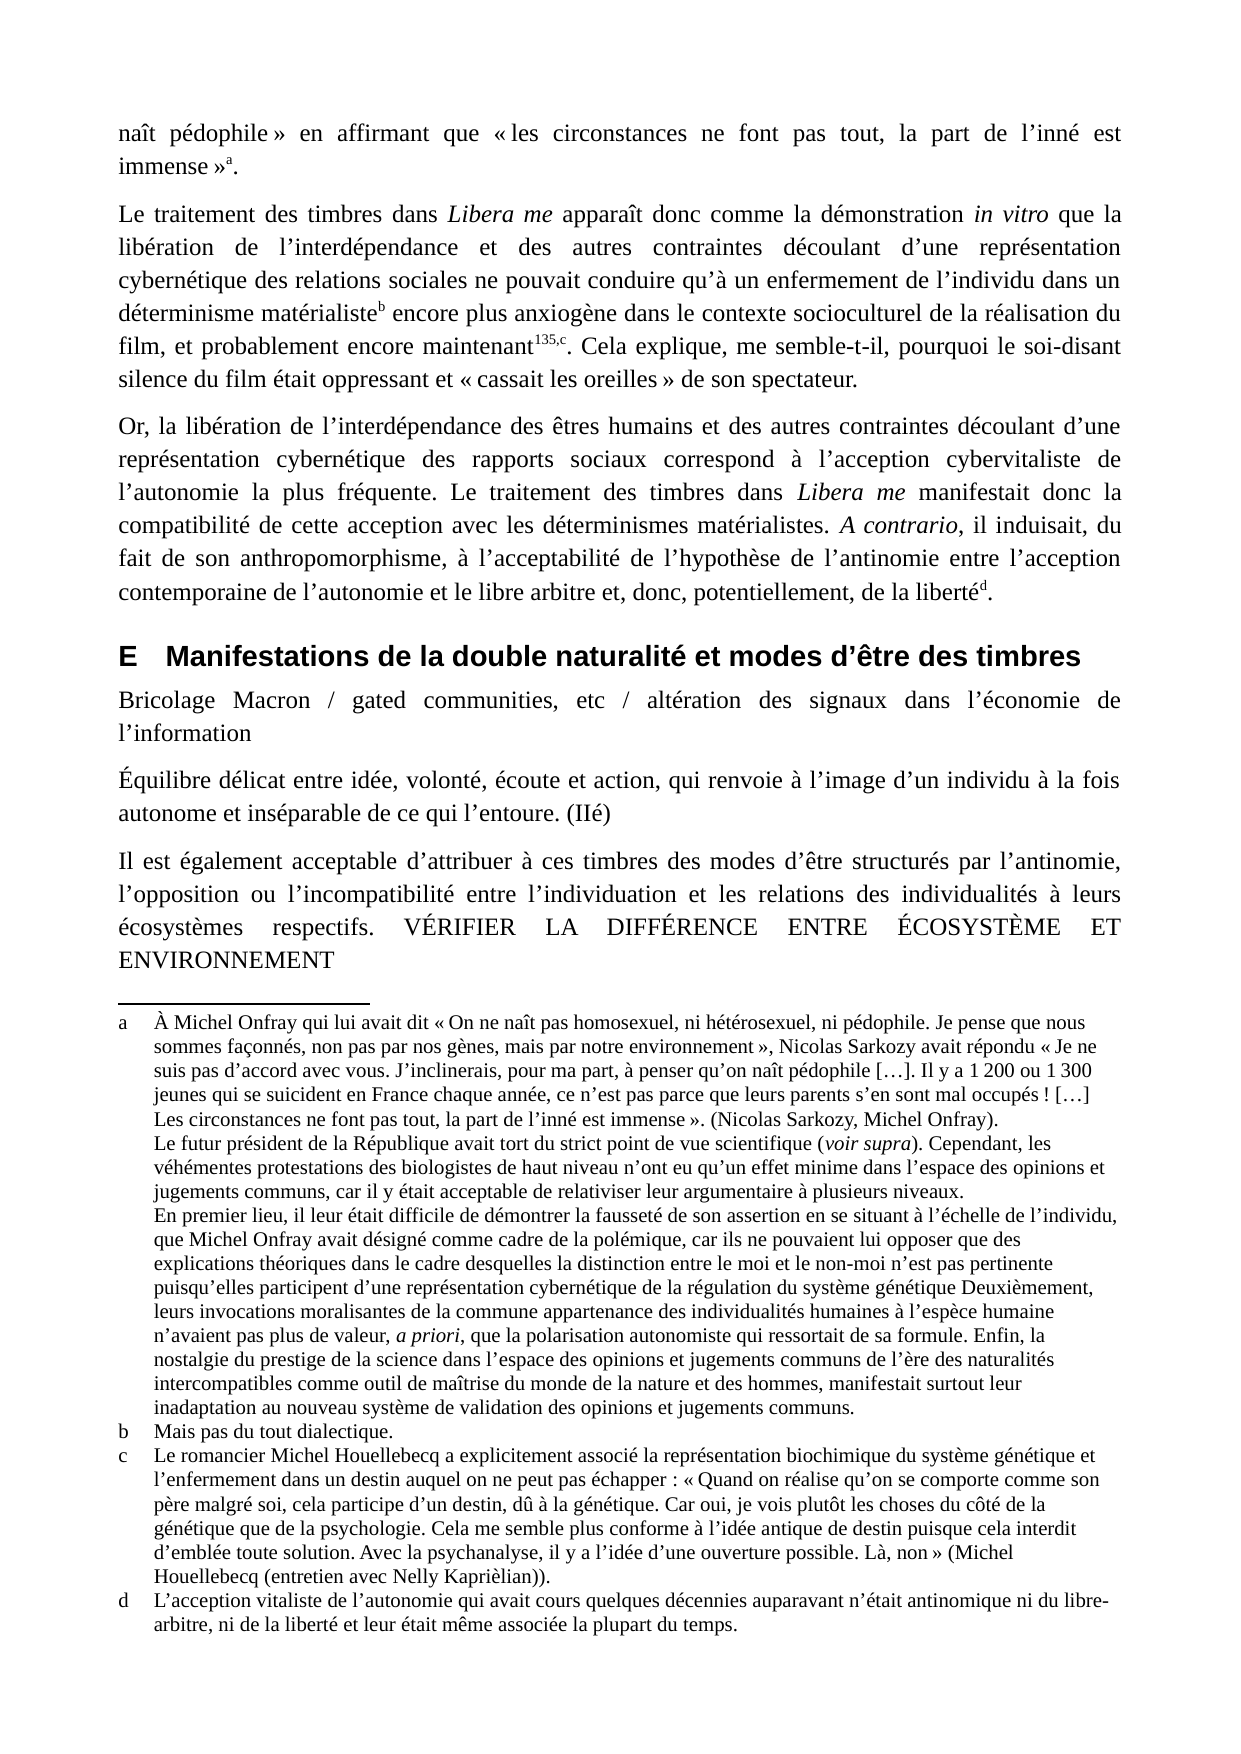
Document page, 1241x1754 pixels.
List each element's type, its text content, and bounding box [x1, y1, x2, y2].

text Le romancier Michel Houellebecq a explicitement associé la représentation biochimique du système génétique et l’enfermement dans un destin auquel on ne peut pas échapper : « Quand on réalise qu’on se comporte comme son père malgré soi, cela participe d’un destin, dû à la génétique. Car oui, je vois plutôt les choses du côté de la génétique que de la psychologie. Cela me semble plus conforme à l’idée antique de destin puisque cela interdit d’emblée toute solution. Avec la psychanalyse, il y a l’idée d’une ouverture possible. Là, non » (Michel Houellebecq (entretien avec Nelly Kaprièlian)). [118, 1443, 1122, 1588]
text naît pédophile » en affirmant que « les circonstances ne font pas tout, la part de l’inné est immense ». [118, 118, 1122, 180]
text À Michel Onfray qui lui avait dit « On ne naît pas homosexuel, ni hétérosexuel, ni pédophile. Je pense que nous sommes façonnés, non pas par nos gènes, mais par notre environnement », Nicolas Sarkozy avait répondu « Je ne suis pas d’accord avec vous. J’inclinerais, pour ma part, à penser qu’on naît pédophile […]. Il y a 1 200 ou 1 300 jeunes qui se suicident en France chaque année, ce n’est pas parce que leurs parents s’en sont mal occupés ! […] Les circonstances ne font pas tout, la part de l’inné est immense ». (Nicolas Sarkozy, Michel Onfray). Le futur président de la République avait tort du strict point de vue scientifique (voir supra). Cependant, les véhémentes protestations des biologistes de haut niveau n’ont eu qu’un effet minime dans l’espace des opinions et jugements communs, car il y était acceptable de relativiser leur argumentaire à plusieurs niveaux. En premier lieu, il leur était difficile de démontrer la fausseté de son assertion en se situant à l’échelle de l’individu, que Michel Onfray avait désigné comme cadre de la polémique, car ils ne pouvaient lui opposer que des explications théoriques dans le cadre desquelles la distinction entre le moi et le non-moi n’est pas pertinente puisqu’elles participent d’une représentation cybernétique de la régulation du système génétique Deuxièmement, leurs invocations moralisantes de la commune appartenance des individualités humaines à l’espèce humaine n’avaient pas plus de valeur, a priori, que la polarisation autonomiste qui ressortait de sa formule. Enfin, la nostalgie du prestige de la science dans l’espace des opinions et jugements communs de l’ère des naturalités intercompatibles comme outil de maîtrise du monde de la nature et des hommes, manifestait surtout leur inadaptation au nouveau système de validation des opinions et jugements communs. [118, 1010, 1122, 1419]
text L’acception vitaliste de l’autonomie qui avait cours quelques décennies auparavant n’était antinomique ni du libre-arbitre, ni de la liberté et leur était même associée la plupart du temps. [118, 1588, 1122, 1636]
text Il est également acceptable d’attribuer à ces timbres des modes d’être structurés par l’antinomie, l’opposition ou l’incompatibilité entre l’individuation et les relations des individualités à leurs écosystèmes respectifs. VÉRIFIER LA DIFFÉRENCE ENTRE ÉCOSYSTÈME ET ENVIRONNEMENT [118, 846, 1122, 974]
text Or, la libération de l’interdépendance des êtres humains et des autres contraintes découlant d’une représentation cybernétique des rapports sociaux correspond à l’acception cybervitaliste de l’autonomie la plus fréquente. Le traitement des timbres dans Libera me manifestait donc la compatibilité de cette acception avec les déterminismes matérialistes. A contrario, il induisait, du fait de son anthropomorphisme, à l’acceptabilité de l’hypothèse de l’antinomie entre l’acception contemporaine de l’autonomie et le libre arbitre et, donc, potentiellement, de la liberté. [118, 411, 1122, 605]
text Équilibre délicat entre idée, volonté, écoute et action, qui renvoie à l’image d’un individu à la fois autonome et inséparable de ce qui l’entoure. (IIé) [118, 765, 1122, 827]
text Le traitement des timbres dans Libera me apparaît donc comme la démonstration in vitro que la libération de l’interdépendance et des autres contraintes découlant d’une représentation cybernétique des relations sociales ne pouvait conduire qu’à un enfermement de l’individu dans un déterminisme matérialiste encore plus anxiogène dans le contexte socioculturel de la réalisation du film, et probablement encore maintenant,. Cela explique, me semble-t-il, pourquoi le soi-disant silence du film était oppressant et « cassait les oreilles » de son spectateur. [118, 199, 1122, 393]
text Bricolage Macron / gated communities, etc / altération des signaux dans l’économie de l’information [118, 685, 1122, 747]
subtitle Manifestations de la double naturalité et modes d’être des timbres [118, 639, 1122, 672]
text Mais pas du tout dialectique. [118, 1419, 1122, 1443]
